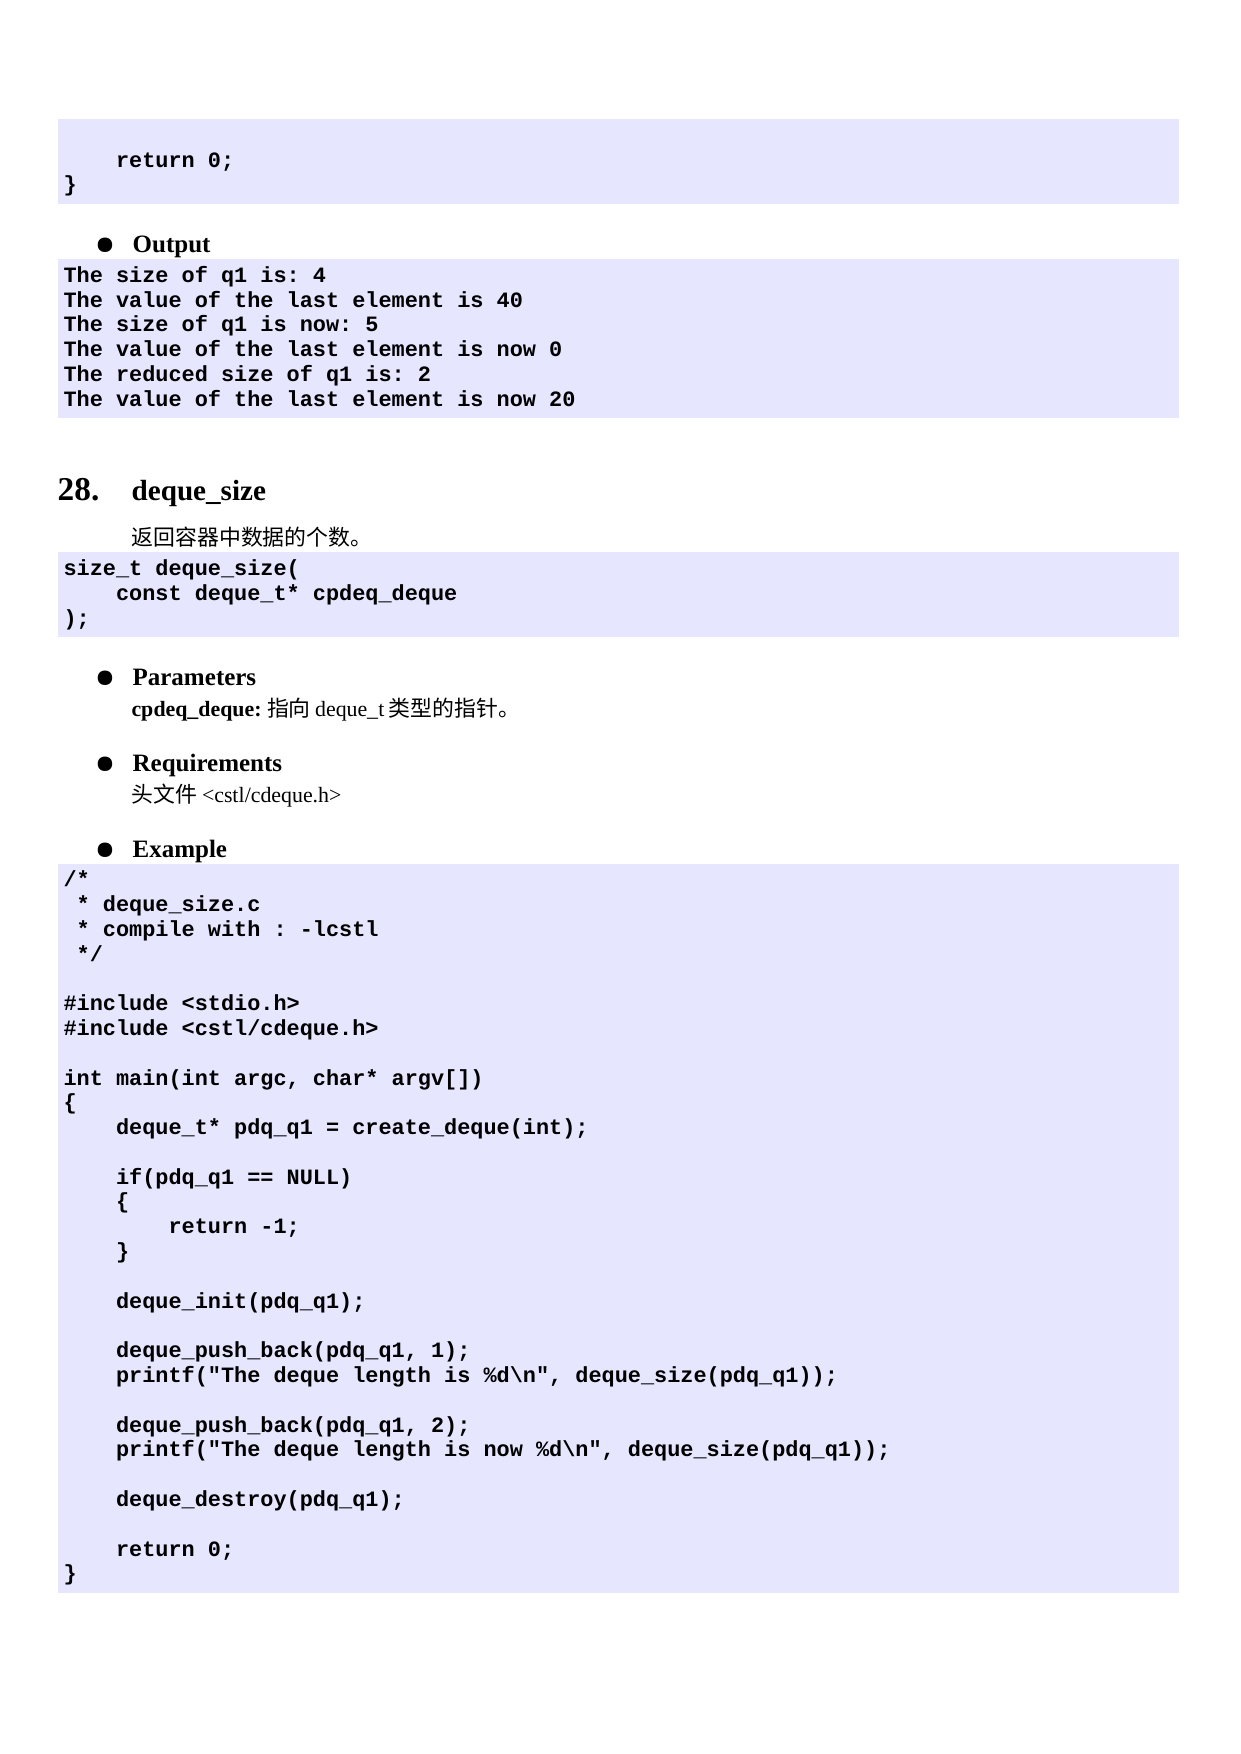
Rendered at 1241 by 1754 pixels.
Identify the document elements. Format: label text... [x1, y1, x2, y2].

table_header /* * deque_size.c * compile with : -lcstl */ #include <stdio.h> #include <cstl/cdeque.h> int main(int argc, char* argv[]) { deque_t* pdq_q1 = create_deque(int); if(pdq_q1 == NULL) { return -1; } deque_init(pdq_q1); deque_push_back(pdq_q1, 1); printf("The deque length is %d\n", deque_size(pdq_q1)); deque_push_back(pdq_q1, 2); printf("The deque length is now %d\n", deque_size(pdq_q1)); deque_destroy(pdq_q1); return 0; } [58, 864, 1179, 1593]
text cpdeq_deque: 指向deque_t类型的指针。 [57, 691, 1179, 723]
table_header size_t deque_size( const deque_t* cpdeq_deque ); [58, 552, 1179, 637]
table_header return 0; } [58, 119, 1179, 204]
list Requirements [95, 748, 1179, 777]
table_header The size of q1 is: 4 The value of the last element is 40 The size of q1 is now: 5 The value of the last element is now 0 The reduced size of q1 is: 2 The value of the last element is now 20 [58, 259, 1179, 418]
list Parameters [95, 662, 1179, 691]
text 头文件 <cstl/cdeque.h> [57, 777, 1179, 808]
list Example [95, 834, 1179, 862]
subtitle deque_size [57, 469, 1179, 507]
list Output [95, 229, 1179, 258]
text 返回容器中数据的个数。 [57, 519, 1179, 551]
